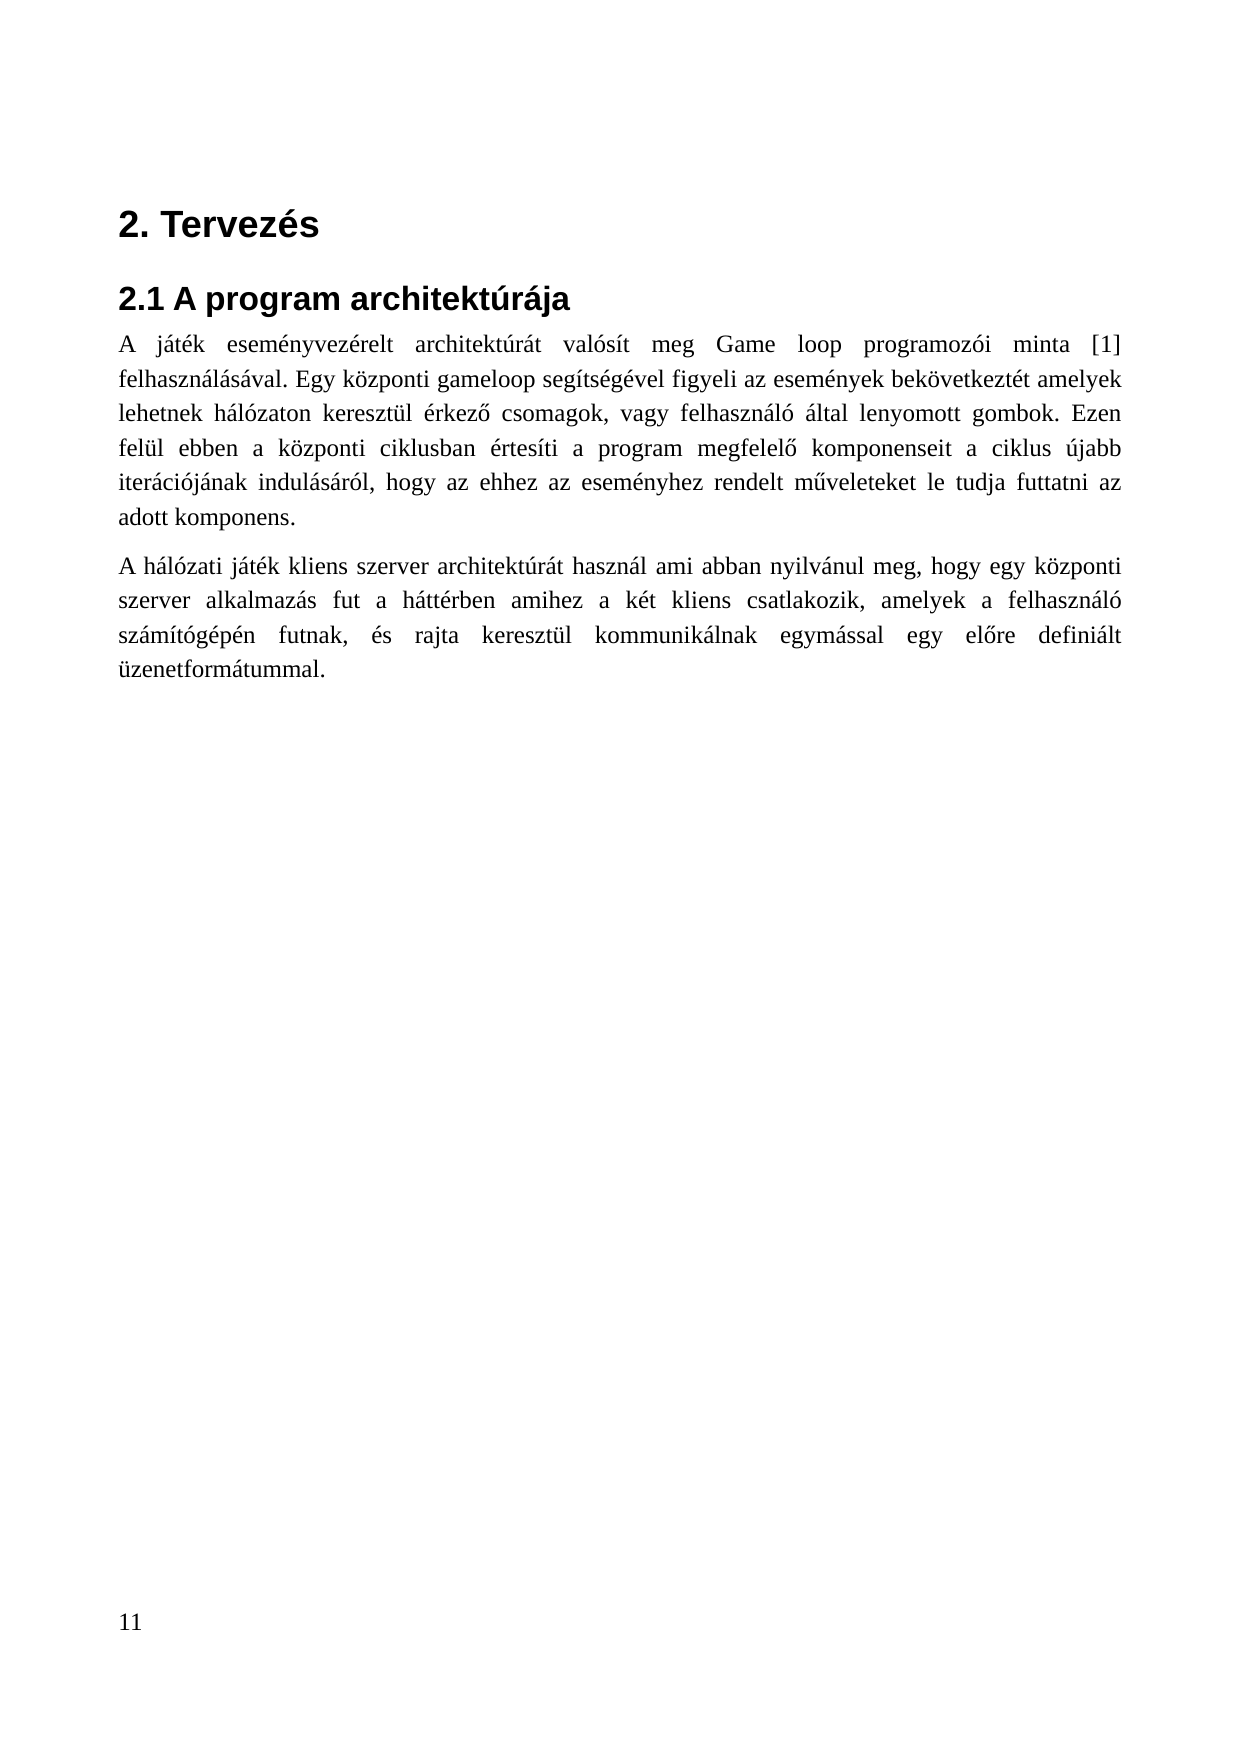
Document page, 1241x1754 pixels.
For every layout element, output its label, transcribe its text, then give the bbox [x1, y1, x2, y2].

subtitle 2.1 A program architektúrája [118, 278, 1122, 317]
text A hálózati játék kliens szerver architektúrát használ ami abban nyilvánul meg, hogy egy központi szerver alkalmazás fut a háttérben amihez a két kliens csatlakozik, amelyek a felhasználó számítógépén futnak, és rajta keresztül kommunikálnak egymással egy előre definiált üzenetformátummal. [118, 551, 1122, 683]
subtitle 2. Tervezés [118, 201, 1122, 245]
text A játék eseményvezérelt architektúrát valósít meg Game loop programozói minta [1] felhasználásával. Egy központi gameloop segítségével figyeli az események bekövetkeztét amelyek lehetnek hálózaton keresztül érkező csomagok, vagy felhasználó által lenyomott gombok. Ezen felül ebben a központi ciklusban értesíti a program megfelelő komponenseit a ciklus újabb iterációjának indulásáról, hogy az ehhez az eseményhez rendelt műveleteket le tudja futtatni az adott komponens. [118, 329, 1122, 531]
